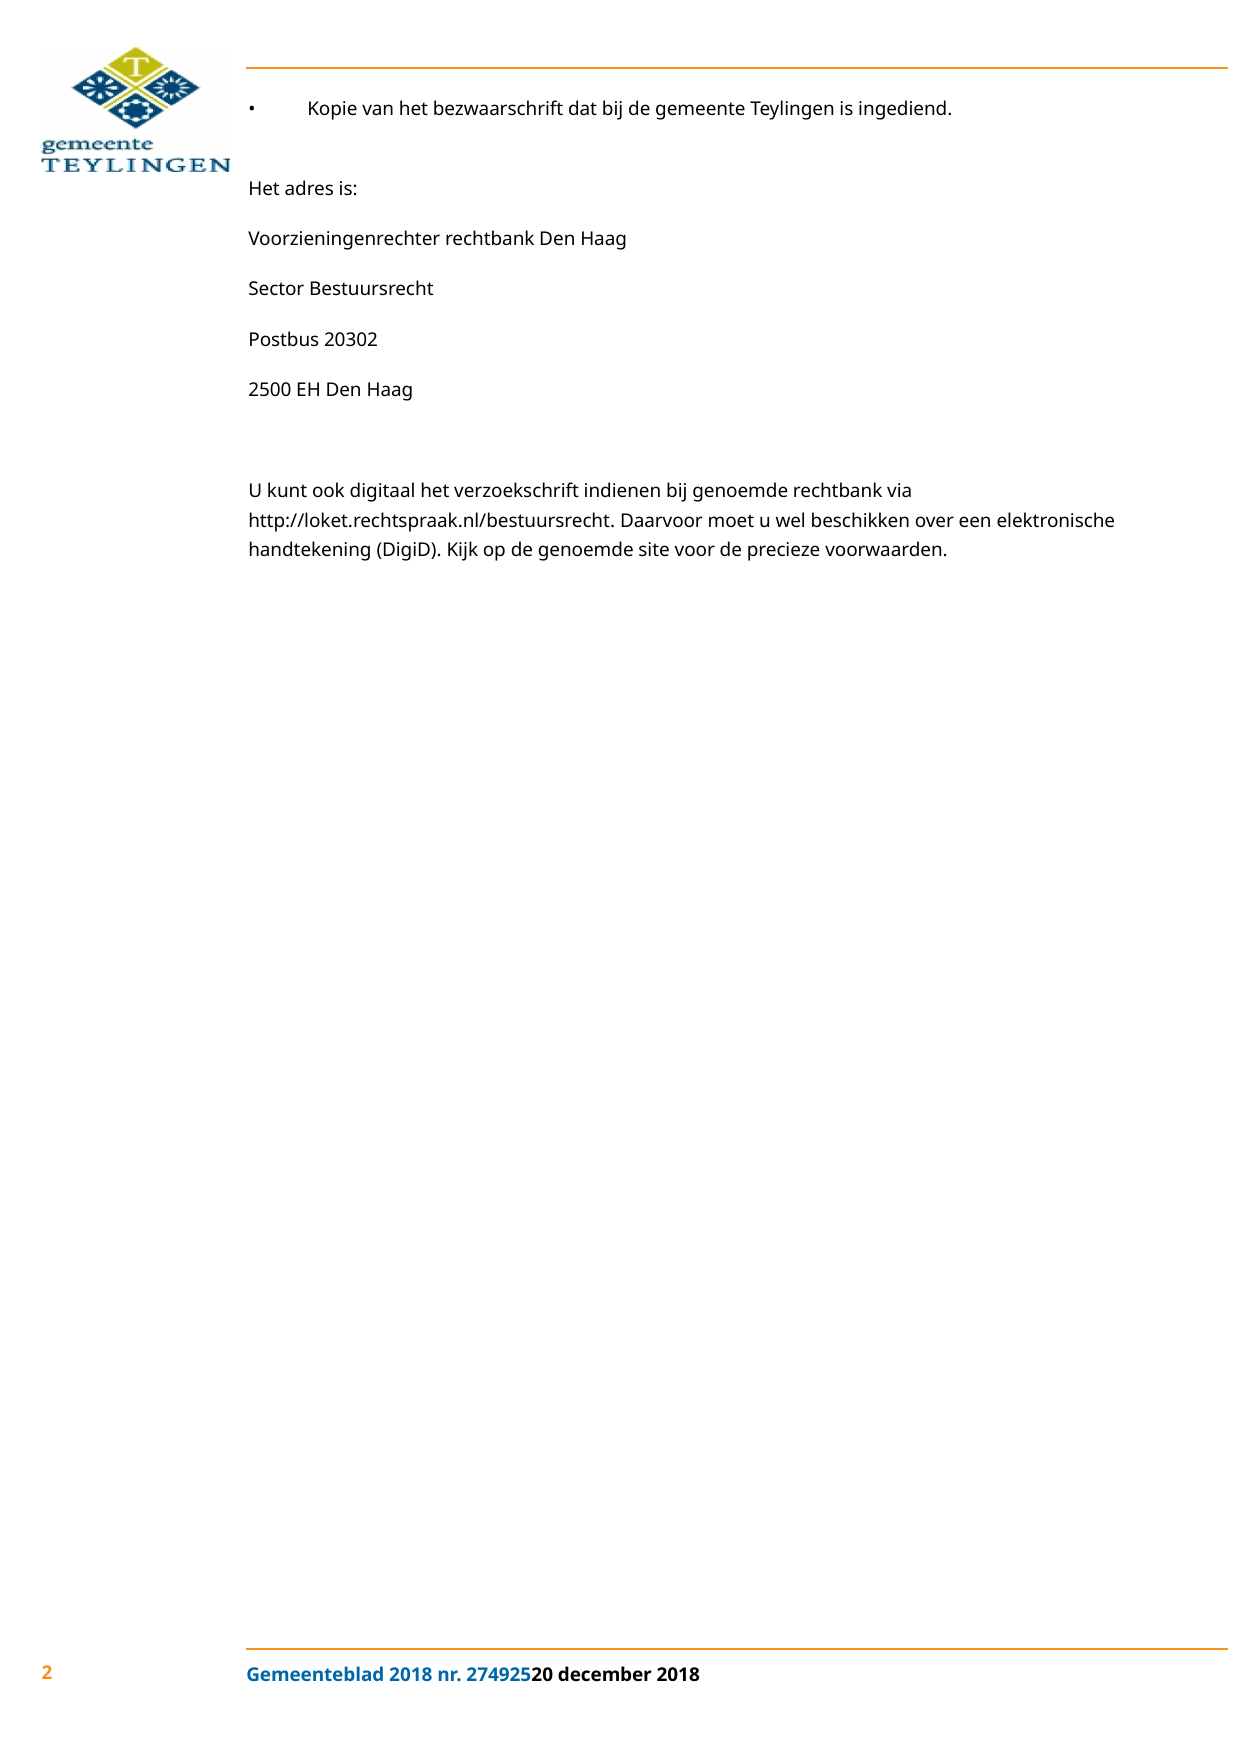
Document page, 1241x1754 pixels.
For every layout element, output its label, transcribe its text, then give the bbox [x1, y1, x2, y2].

text 2500 EH Den Haag [248, 376, 1152, 402]
text Sector Bestuursrecht [248, 276, 1152, 301]
text Postbus 20302 [248, 326, 1152, 352]
text Voorzieningenrechter rechtbank Den Haag [248, 225, 1152, 251]
list Kopie van het bezwaarschrift dat bij de gemeente Teylingen is ingediend. [248, 95, 1152, 121]
text Het adres is: [248, 175, 1152, 201]
picture [41, 47, 231, 172]
text U kunt ook digitaal het verzoekschrift indienen bij genoemde rechtbank via http://loket.rechtspraak.nl/bestuursrecht. Daarvoor moet u wel beschikken over een elektronische handtekening (DigiD). Kijk op de genoemde site voor de precieze voorwaarden. [248, 477, 1152, 562]
